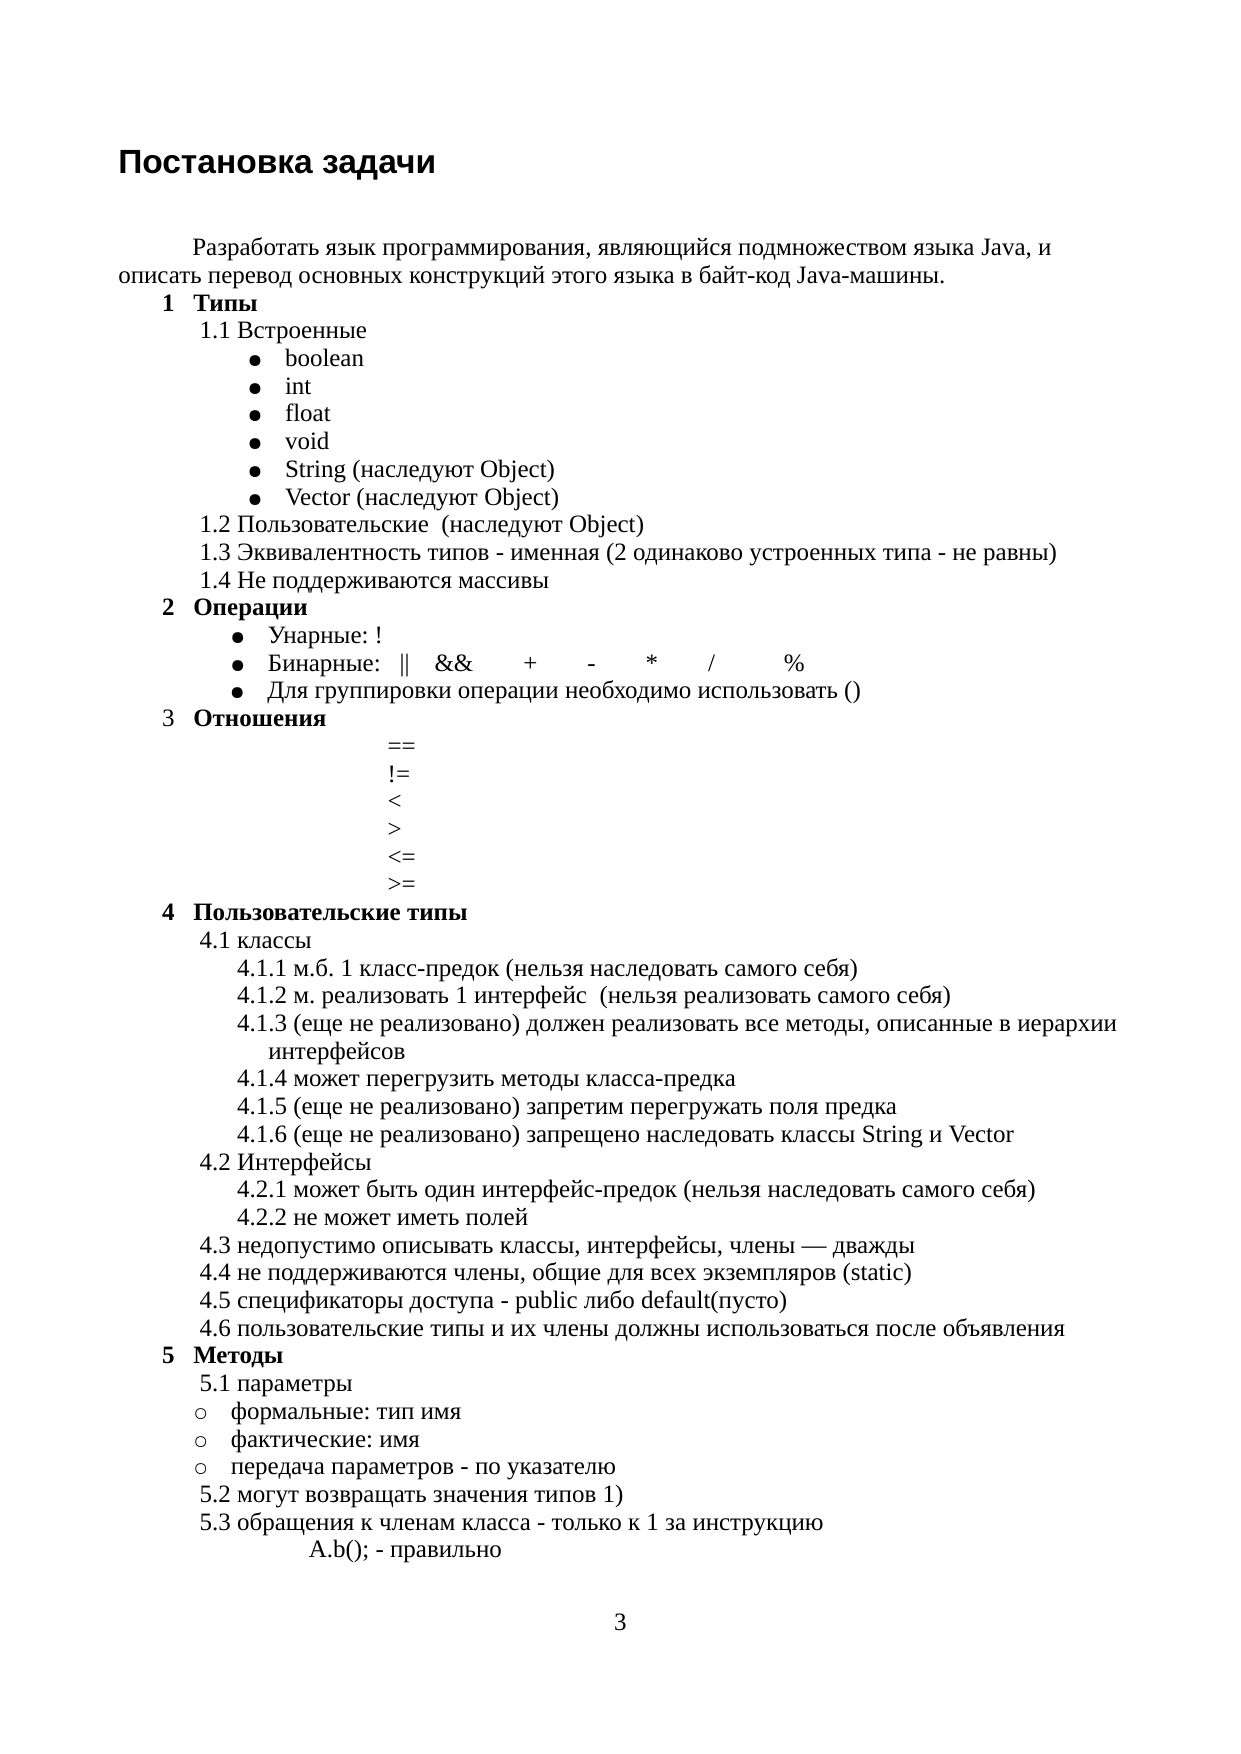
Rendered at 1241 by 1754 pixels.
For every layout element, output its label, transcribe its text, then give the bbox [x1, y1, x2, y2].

list недопустимо описывать классы, интерфейсы, члены — дважды [193, 1231, 1122, 1258]
list не может иметь полей [231, 1203, 1122, 1231]
list Бинарные: || && + - * / % [230, 649, 1122, 677]
list может быть один интерфейс-предок (нельзя наследовать самого себя) [231, 1175, 1122, 1203]
list не поддерживаются члены, общие для всех экземпляров (static) [193, 1258, 1122, 1286]
text > [387, 815, 1122, 843]
list Унарные: ! [230, 621, 1122, 649]
list (еще не реализовано) должен реализовать все методы, описанные в иерархии интерфейсов [231, 1009, 1122, 1064]
list Методы [156, 1342, 1122, 1369]
list формальные: тип имя [193, 1397, 1122, 1425]
list Интерфейсы [193, 1148, 1122, 1175]
list Не поддерживаются массивы [193, 566, 1122, 593]
list float [266, 399, 1122, 427]
list спецификаторы доступа - public либо default(пусто) [193, 1286, 1122, 1314]
text >= [387, 871, 1122, 898]
list Типы [156, 289, 1122, 316]
list классы [193, 926, 1122, 954]
list void [266, 427, 1122, 455]
list пользовательские типы и их члены должны использоваться после объявления [193, 1314, 1122, 1342]
list Операции [156, 593, 1122, 621]
list String (наследуют Object) [266, 455, 1122, 483]
list могут возвращать значения типов 1) [193, 1480, 1122, 1508]
list Встроенные [193, 316, 1122, 344]
list фактические: имя [193, 1425, 1122, 1452]
text <= [387, 843, 1122, 871]
list параметры [193, 1369, 1122, 1397]
list (еще не реализовано) запрещено наследовать классы String и Vector [231, 1120, 1122, 1148]
list м.б. 1 класс-предок (нельзя наследовать самого себя) [231, 954, 1122, 981]
list Пользовательские (наследуют Object) [193, 510, 1122, 538]
list Эквивалентность типов - именная (2 одинаково устроенных типа - не равны) [193, 538, 1122, 566]
subtitle Постановка задачи [118, 143, 1122, 181]
list м. реализовать 1 интерфейс (нельзя реализовать самого себя) [231, 981, 1122, 1009]
list int [266, 372, 1122, 399]
list Отношения [156, 704, 1122, 732]
list может перегрузить методы класса-предка [231, 1064, 1122, 1092]
list обращения к членам класса - только к 1 за инструкцию [193, 1508, 1122, 1536]
list Vector (наследуют Object) [266, 483, 1122, 510]
text != [387, 760, 1122, 787]
list A.b(); - правильно [271, 1536, 1122, 1563]
text == [387, 732, 1122, 760]
list Пользовательские типы [156, 898, 1122, 926]
text Разработать язык программирования, являющийся подмножеством языка Java, и описать перевод основных конструкций этого языка в байт-код Java-машины. [118, 233, 1122, 289]
list передача параметров - по указателю [193, 1452, 1122, 1480]
list Для группировки операции необходимо использовать () [229, 677, 1122, 704]
list boolean [266, 344, 1122, 372]
list (еще не реализовано) запретим перегружать поля предка [231, 1092, 1122, 1120]
text < [387, 787, 1122, 815]
